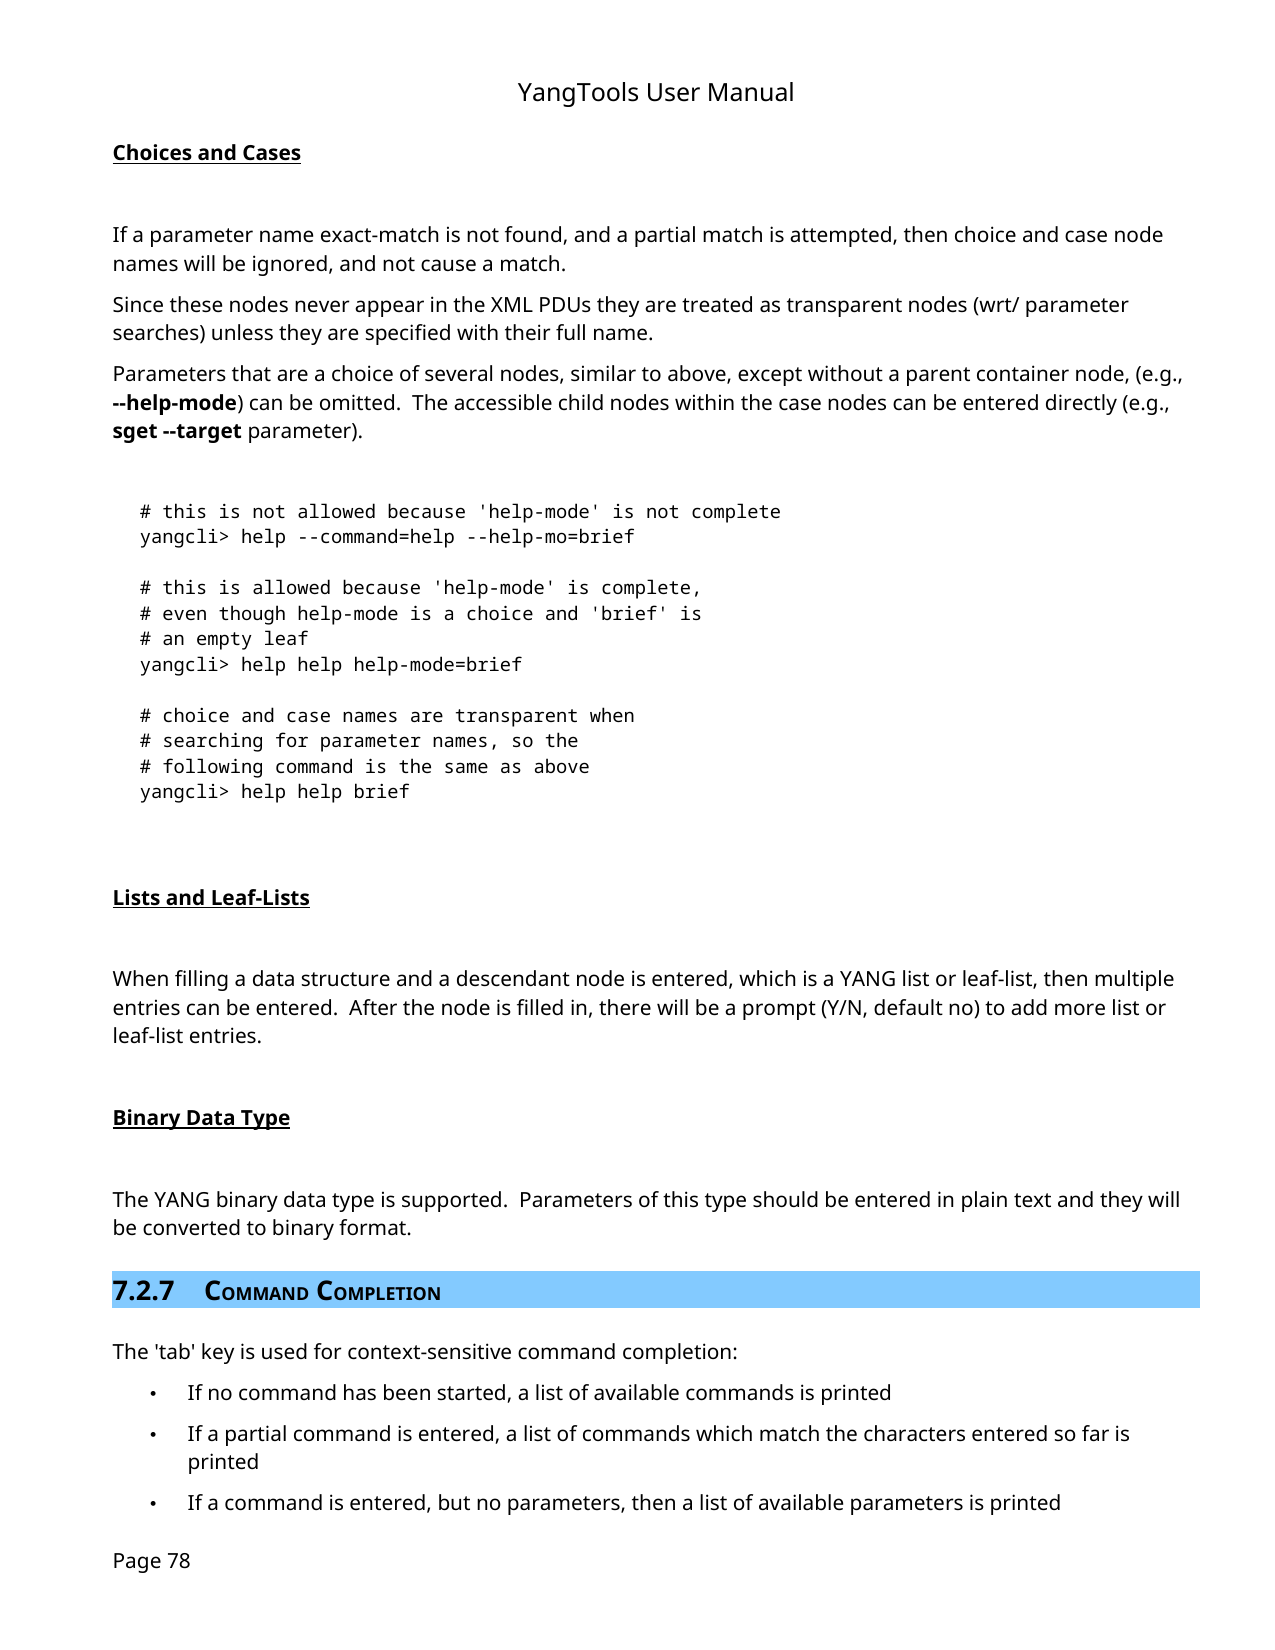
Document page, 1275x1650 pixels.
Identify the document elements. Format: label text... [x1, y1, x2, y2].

list If a partial command is entered, a list of commands which match the characters entered so far is printed [150, 1419, 1200, 1476]
text Binary Data Type [112, 1103, 1200, 1132]
text The 'tab' key is used for context-sensitive command completion: [112, 1337, 1200, 1366]
text The YANG binary data type is supported. Parameters of this type should be entered in plain text and they will be converted to binary format. [112, 1185, 1200, 1242]
text Lists and Leaf-Lists [112, 883, 1200, 911]
text Choices and Cases [112, 138, 1200, 167]
text # this is not allowed because 'help-mode' is not complete yangcli> help --command=help --help-mo=brief # this is allowed because 'help-mode' is complete, # even though help-mode is a choice and 'brief' is # an empty leaf yangcli> help help help-mode=brief # choice and case names are transparent when # searching for parameter names, so the # following command is the same as above yangcli> help help brief [139, 498, 1200, 830]
text Since these nodes never appear in the XML PDUs they are treated as transparent nodes (wrt/ parameter searches) unless they are specified with their full name. [112, 290, 1200, 347]
text If a parameter name exact-match is not found, and a partial match is attempted, then choice and case node names will be ignored, and not cause a match. [112, 220, 1200, 277]
list If no command has been started, a list of available commands is printed [150, 1378, 1200, 1407]
text When filling a data structure and a descendant node is entered, which is a YANG list or leaf-list, then multiple entries can be entered. After the node is filled in, there will be a prompt (Y/N, default no) to add more list or leaf-list entries. [112, 964, 1200, 1050]
list If a command is entered, but no parameters, then a list of available parameters is printed [150, 1488, 1200, 1517]
text Parameters that are a choice of several nodes, similar to above, except without a parent container node, (e.g., --help-mode) can be omitted. The accessible child nodes within the case nodes can be entered directly (e.g., sget --target parameter). [112, 359, 1200, 444]
subtitle Command Completion [112, 1271, 1200, 1308]
